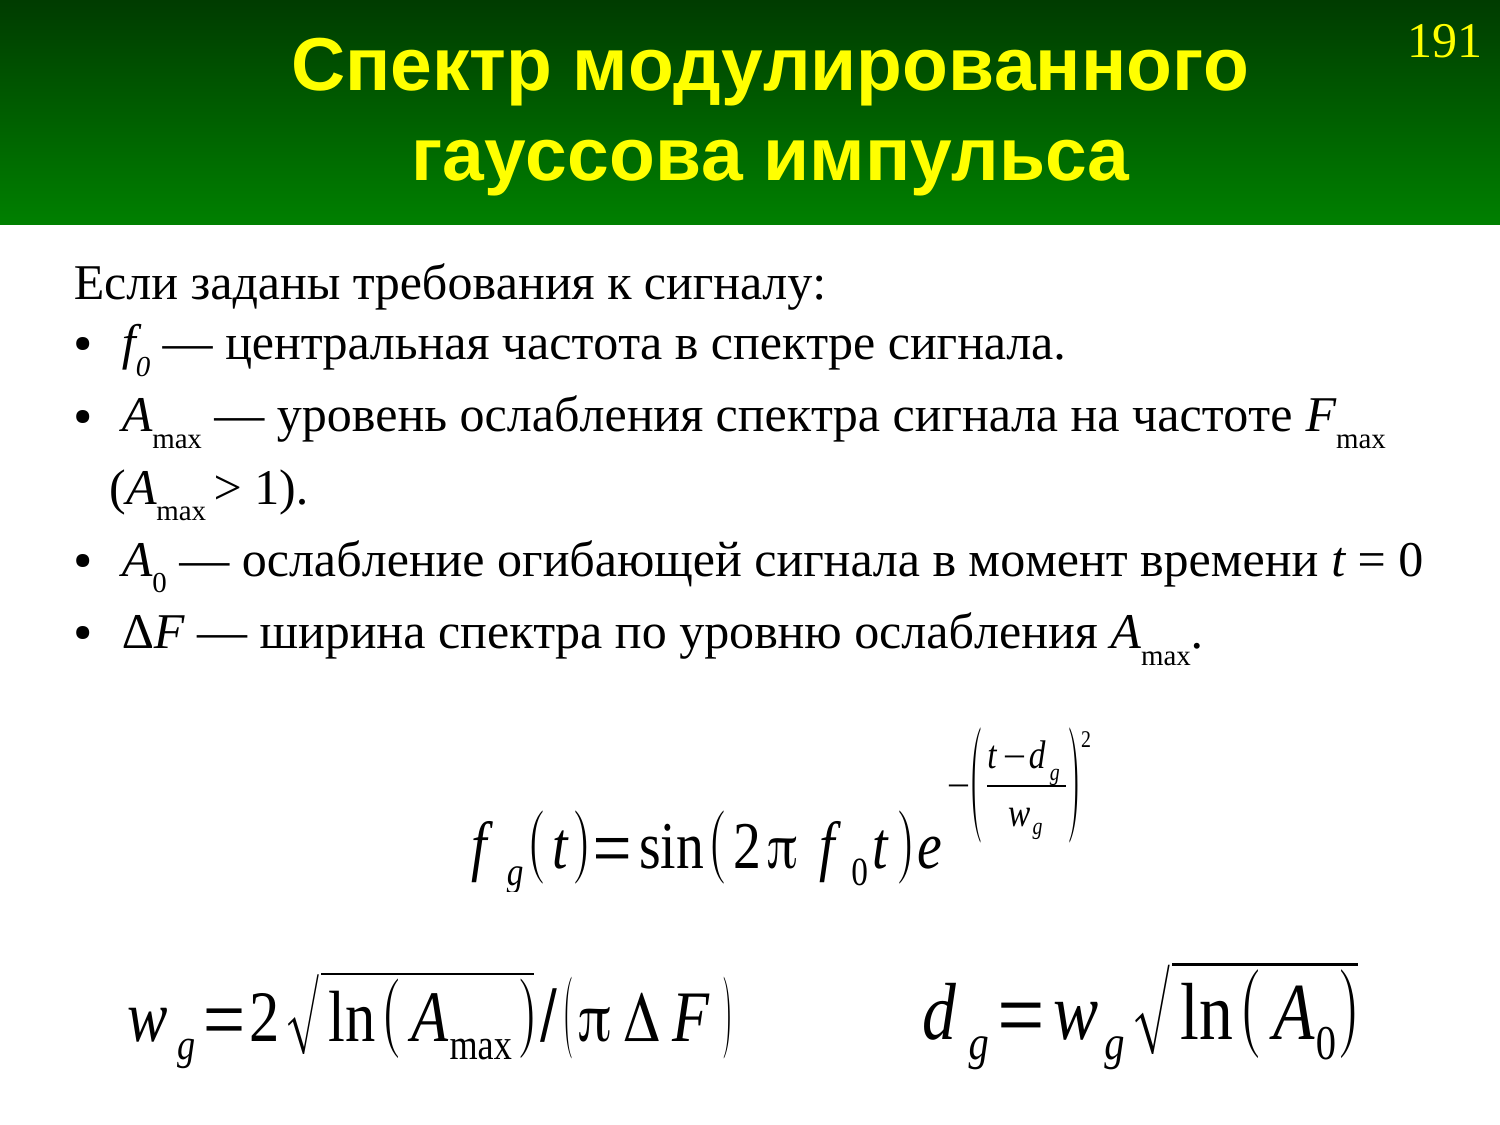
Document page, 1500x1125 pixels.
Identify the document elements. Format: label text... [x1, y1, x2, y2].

text_box Если заданы требования к сигналу: f0 — центральная частота в спектре сигнала. Amax — уровень ослабления спектра сигнала на частоте Fmax (Amax > 1). A0 — ослабление огибающей сигнала в момент времени t = 0 ΔF — ширина спектра по уровню ослабления Amax. [59, 242, 1453, 679]
chart [112, 968, 746, 1069]
chart [447, 726, 1105, 892]
chart [905, 957, 1377, 1071]
title Спектр модулированного гауссова импульса [100, 7, 1441, 204]
